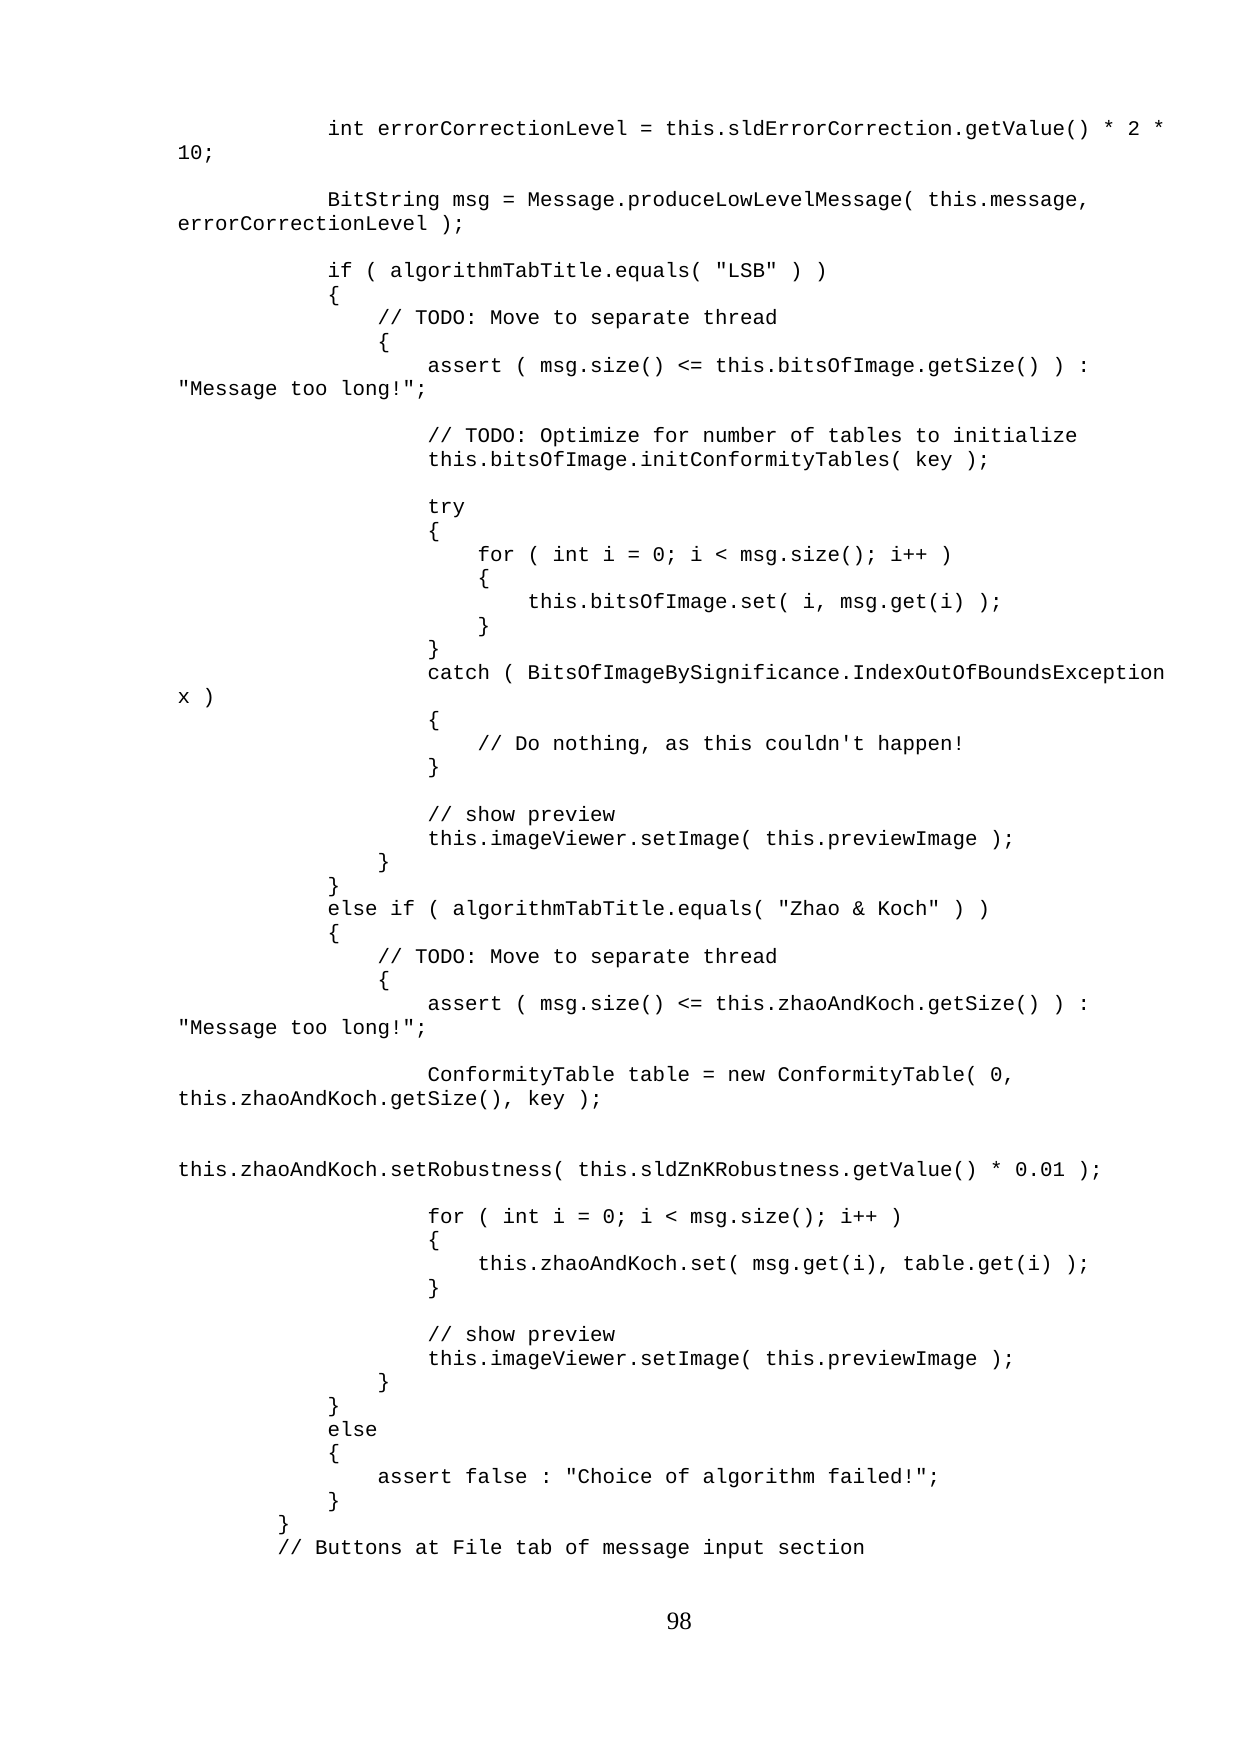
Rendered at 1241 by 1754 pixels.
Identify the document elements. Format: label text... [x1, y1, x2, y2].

text int errorCorrectionLevel = this.sldErrorCorrection.getValue() * 2 * 10; BitString msg = Message.produceLowLevelMessage( this.message, errorCorrectionLevel ); if ( algorithmTabTitle.equals( "LSB" ) ) { // TODO: Move to separate thread { assert ( msg.size() <= this.bitsOfImage.getSize() ) : "Message too long!"; // TODO: Optimize for number of tables to initialize this.bitsOfImage.initConformityTables( key ); try { for ( int i = 0; i < msg.size(); i++ ) { this.bitsOfImage.set( i, msg.get(i) ); } } catch ( BitsOfImageBySignificance.IndexOutOfBoundsException x ) { // Do nothing, as this couldn't happen! } // show preview this.imageViewer.setImage( this.previewImage ); } } else if ( algorithmTabTitle.equals( "Zhao & Koch" ) ) { // TODO: Move to separate thread { assert ( msg.size() <= this.zhaoAndKoch.getSize() ) : "Message too long!"; ConformityTable table = new ConformityTable( 0, this.zhaoAndKoch.getSize(), key ); this.zhaoAndKoch.setRobustness( this.sldZnKRobustness.getValue() * 0.01 ); for ( int i = 0; i < msg.size(); i++ ) { this.zhaoAndKoch.set( msg.get(i), table.get(i) ); } // show preview this.imageViewer.setImage( this.previewImage ); } } else { assert false : "Choice of algorithm failed!"; } } // Buttons at File tab of message input section [177, 118, 1181, 1561]
